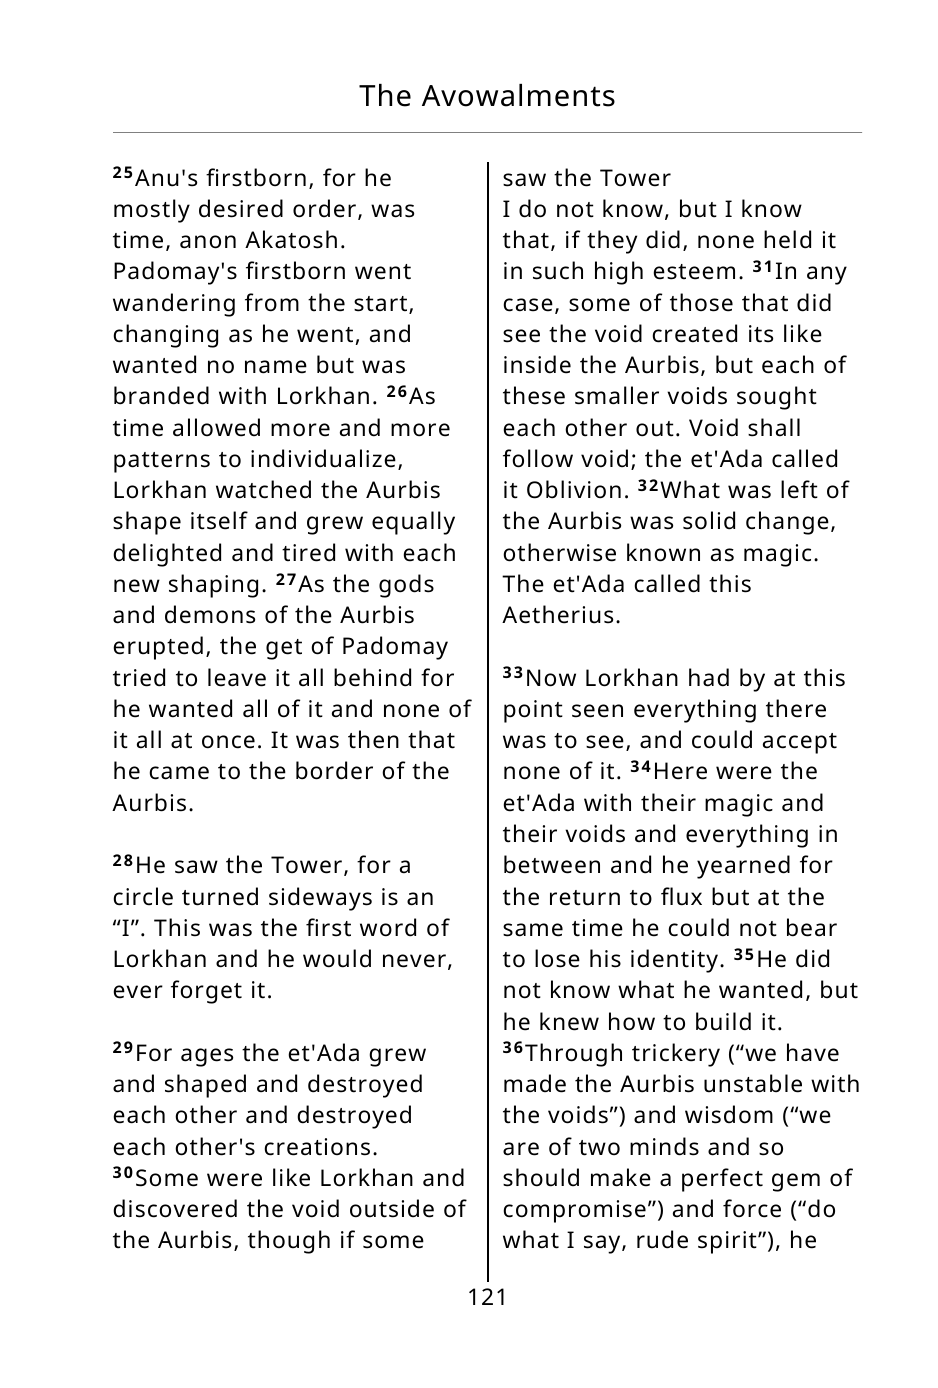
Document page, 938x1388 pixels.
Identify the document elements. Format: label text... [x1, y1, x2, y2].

text saw the Tower I do not know, but I know that, if they did, none held it in such high esteem. 31In any case, some of those that did see the void created its like inside the Aurbis, but each of these smaller voids sought each other out. Void shall follow void; the et'Ada called it Oblivion. 32What was left of the Aurbis was solid change, otherwise known as magic. The et'Ada called this Aetherius. [502, 162, 862, 630]
text 29For ages the et'Ada grew and shaped and destroyed each other and destroyed each other's creations. 30Some were like Lorkhan and discovered the void outside of the Aurbis, though if some [112, 1037, 472, 1255]
text 25Anu's firstborn, for he mostly desired order, was time, anon Akatosh. Padomay's firstborn went wandering from the start, changing as he went, and wanted no name but was branded with Lorkhan. 26As time allowed more and more patterns to individualize, Lorkhan watched the Aurbis shape itself and grew equally delighted and tired with each new shaping. 27As the gods and demons of the Aurbis erupted, the get of Padomay tried to leave it all behind for he wanted all of it and none of it all at once. It was then that he came to the border of the Aurbis. [112, 162, 472, 818]
text 28He saw the Tower, for a circle turned sideways is an “I”. This was the first word of Lorkhan and he would never, ever forget it. [112, 849, 472, 1005]
text 33Now Lorkhan had by at this point seen everything there was to see, and could accept none of it. 34Here were the et'Ada with their magic and their voids and everything in between and he yearned for the return to flux but at the same time he could not bear to lose his identity. 35He did not know what he wanted, but he knew how to build it. 36Through trickery (“we have made the Aurbis unstable with the voids”) and wisdom (“we are of two minds and so should make a perfect gem of compromise”) and force (“do what I say, rude spirit”), he [502, 662, 862, 1255]
text The Avowalments [112, 75, 862, 115]
